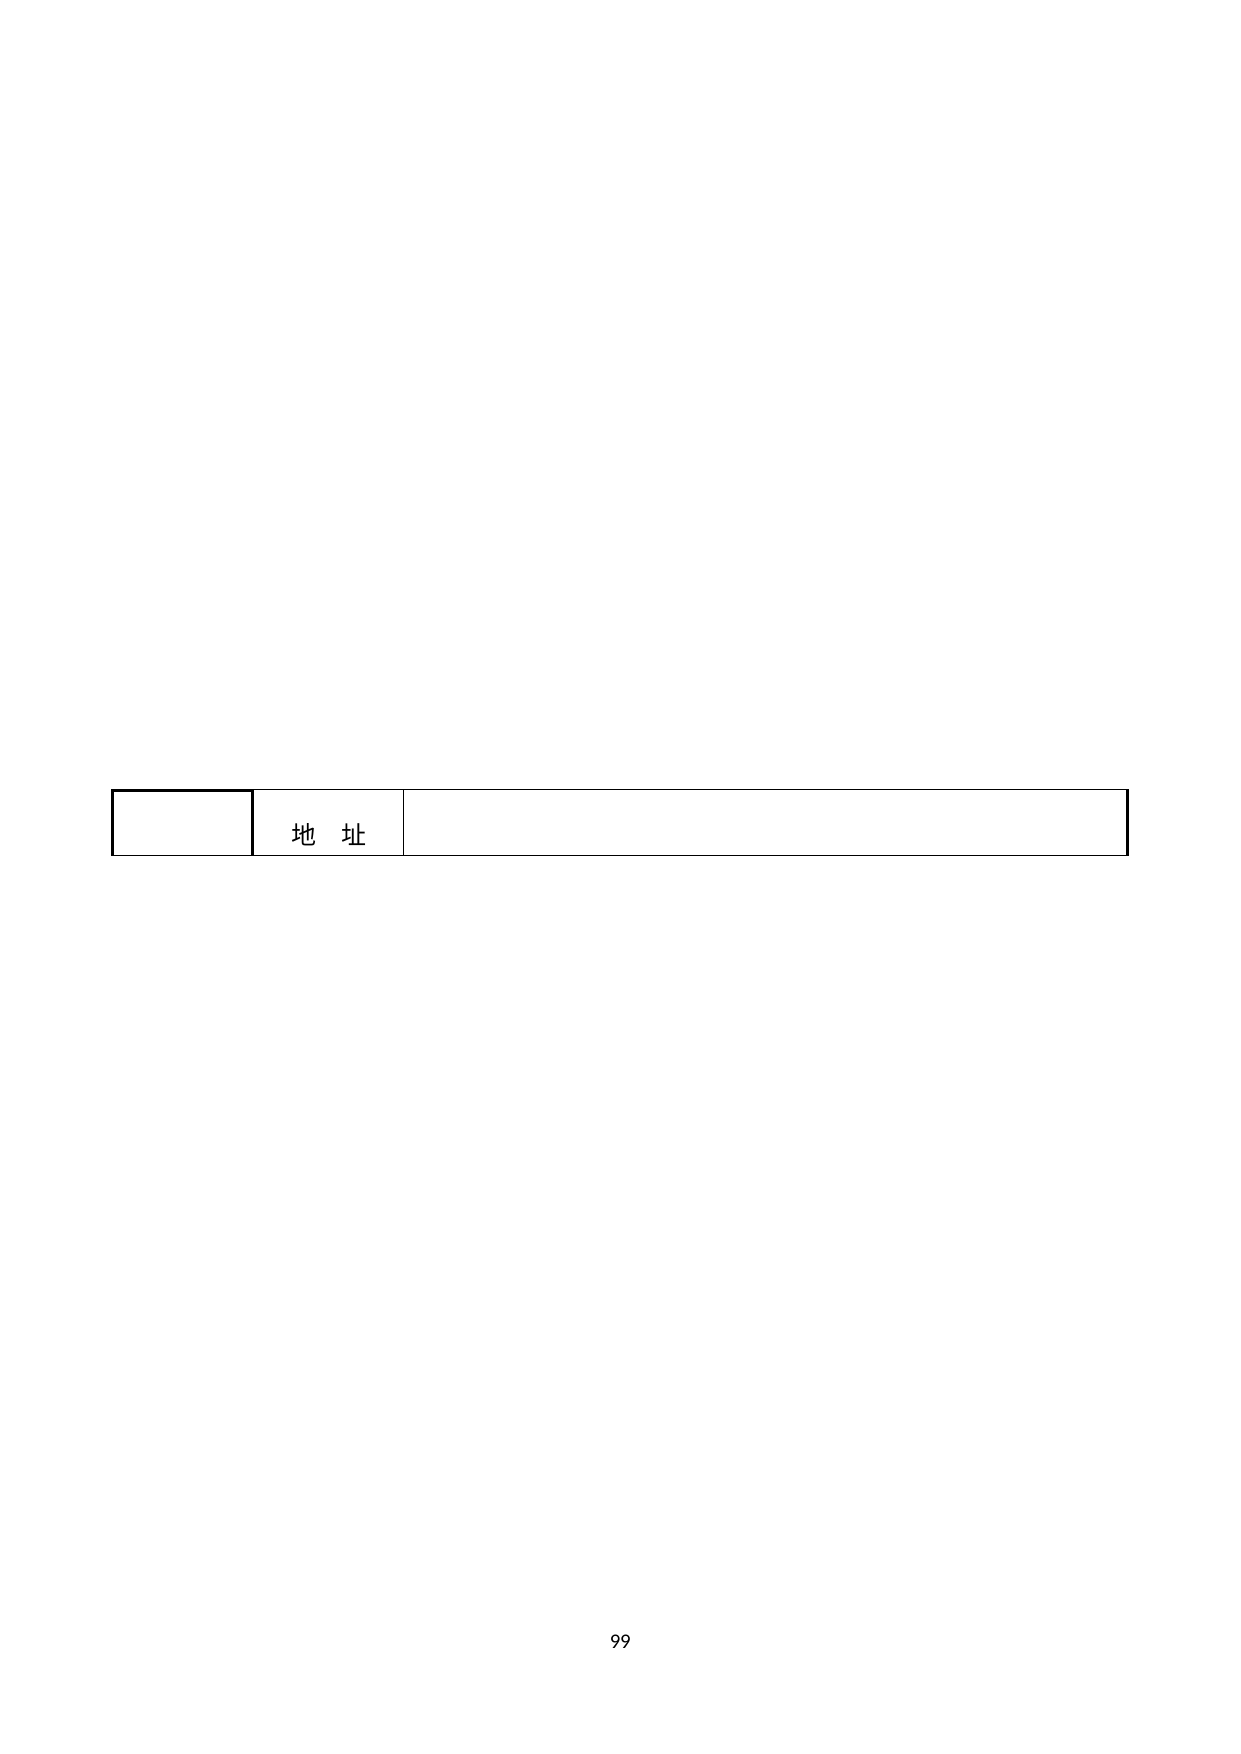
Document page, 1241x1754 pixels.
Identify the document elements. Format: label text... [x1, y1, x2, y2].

table_cell [404, 790, 1126, 855]
table_header [114, 792, 251, 855]
table_cell 地 址 [254, 790, 403, 855]
